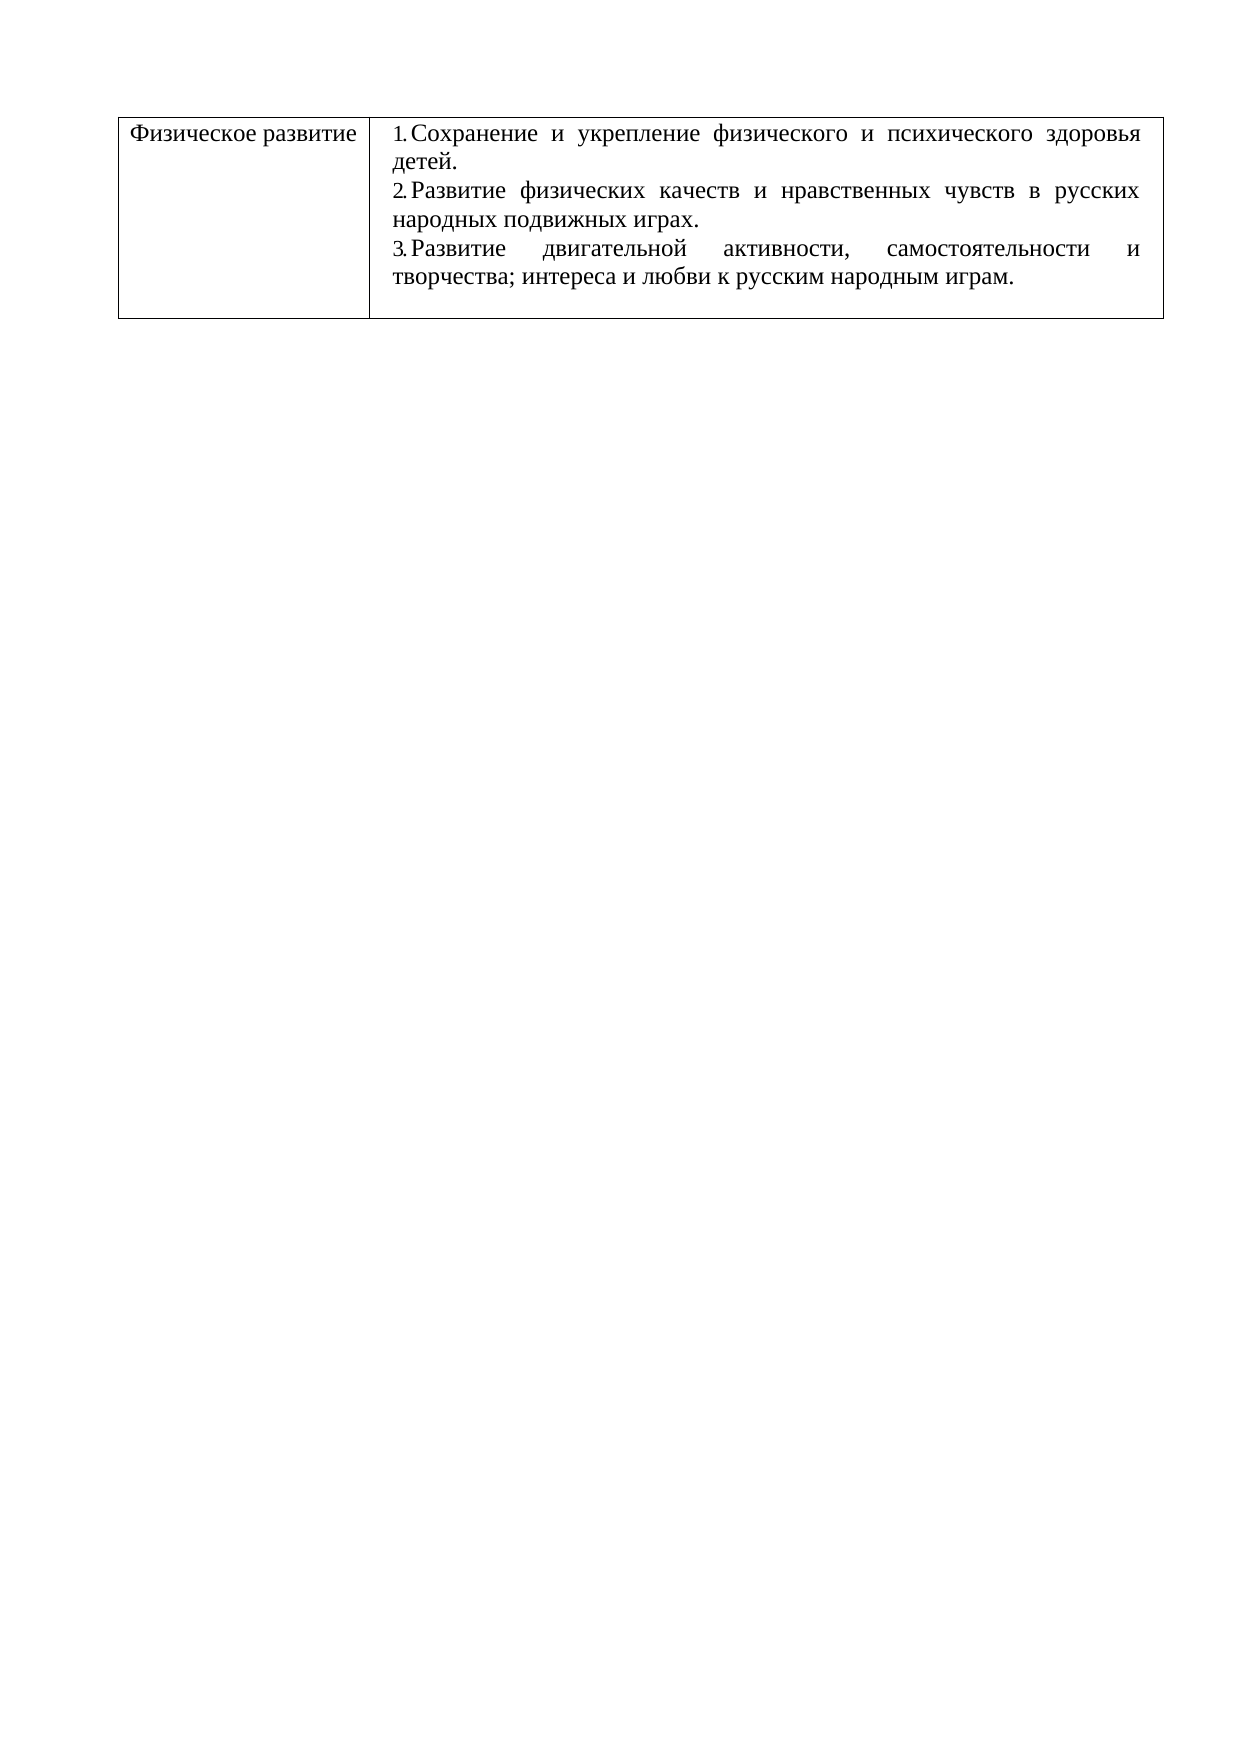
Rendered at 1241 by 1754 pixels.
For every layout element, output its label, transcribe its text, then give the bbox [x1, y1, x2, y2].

table_cell Физическое развитие [119, 118, 369, 318]
table_cell Сохранение и укрепление физического и психического здоровья детей. Развитие физических качеств и нравственных чувств в русских народных подвижных играх. Развитие двигательной активности, самостоятельности и творчества; интереса и любви к русским народным играм. [370, 118, 1163, 318]
